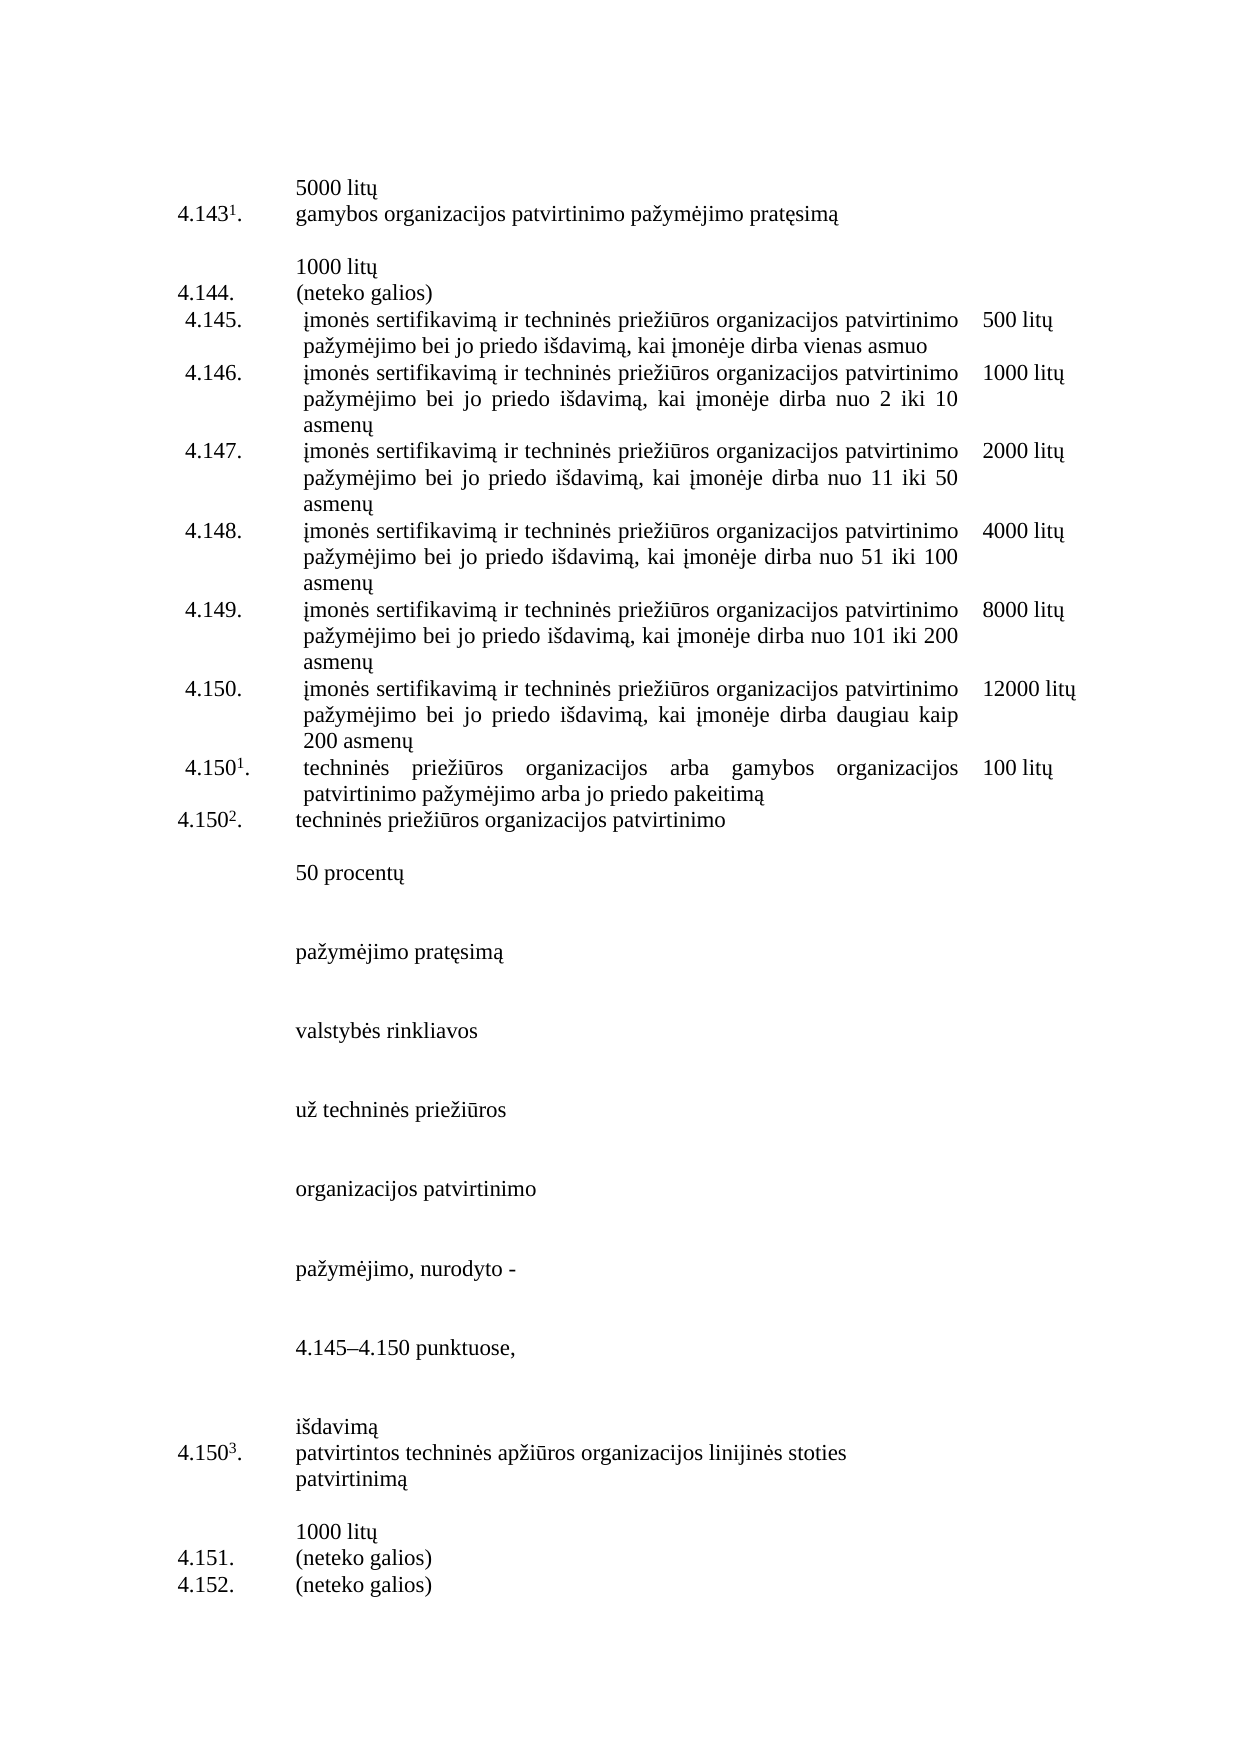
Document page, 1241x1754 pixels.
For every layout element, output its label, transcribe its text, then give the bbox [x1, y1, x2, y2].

text už techninės priežiūros [177, 1044, 945, 1123]
table_header įmonės sertifikavimą ir techninės priežiūros organizacijos patvirtinimo pažymėjimo bei jo priedo išdavimą, kai įmonėje dirba vienas asmuo [292, 306, 971, 358]
table_cell 2000 litų [971, 438, 1144, 517]
text išdavimą [177, 1360, 945, 1439]
table_cell įmonės sertifikavimą ir techninės priežiūros organizacijos patvirtinimo pažymėjimo bei jo priedo išdavimą, kai įmonėje dirba nuo 11 iki 50 asmenų [292, 438, 971, 517]
text 4.152. (neteko galios) [177, 1571, 945, 1597]
table_cell 100 litų [971, 754, 1144, 807]
table_cell 4.146. [174, 359, 292, 438]
text 4.151. (neteko galios) [177, 1544, 945, 1571]
text 4.1502. techninės priežiūros organizacijos patvirtinimo 50 procentų [177, 807, 945, 886]
text pažymėjimo pratęsimą [177, 886, 945, 965]
table_cell 4000 litų [971, 517, 1144, 596]
table_header 4.145. [174, 306, 292, 358]
table_cell įmonės sertifikavimą ir techninės priežiūros organizacijos patvirtinimo pažymėjimo bei jo priedo išdavimą, kai įmonėje dirba nuo 51 iki 100 asmenų [292, 517, 971, 596]
table_cell įmonės sertifikavimą ir techninės priežiūros organizacijos patvirtinimo pažymėjimo bei jo priedo išdavimą, kai įmonėje dirba daugiau kaip 200 asmenų [292, 675, 971, 754]
table_cell 1000 litų [971, 359, 1144, 438]
table_cell 4.149. [174, 596, 292, 675]
table_header 500 litų [971, 306, 1144, 358]
table_cell 4.148. [174, 517, 292, 596]
text 4.145–4.150 punktuose, [177, 1281, 945, 1360]
table_cell techninės priežiūros organizacijos arba gamybos organizacijos patvirtinimo pažymėjimo arba jo priedo pakeitimą [292, 754, 971, 807]
list (neteko galios) [177, 279, 945, 306]
table_cell 4.1501. [174, 754, 292, 807]
text organizacijos patvirtinimo [177, 1123, 945, 1202]
table_cell 4.150. [174, 675, 292, 754]
text valstybės rinkliavos [177, 965, 945, 1044]
text 5000 litų [177, 148, 945, 200]
table_cell 8000 litų [971, 596, 1144, 675]
table_cell įmonės sertifikavimą ir techninės priežiūros organizacijos patvirtinimo pažymėjimo bei jo priedo išdavimą, kai įmonėje dirba nuo 2 iki 10 asmenų [292, 359, 971, 438]
text 4.1431. gamybos organizacijos patvirtinimo pažymėjimo pratęsimą 1000 litų [177, 200, 945, 279]
text 4.1503. patvirtintos techninės apžiūros organizacijos linijinės stoties patvirtinimą 1000 litų [177, 1439, 945, 1544]
table_cell 4.147. [174, 438, 292, 517]
table_cell įmonės sertifikavimą ir techninės priežiūros organizacijos patvirtinimo pažymėjimo bei jo priedo išdavimą, kai įmonėje dirba nuo 101 iki 200 asmenų [292, 596, 971, 675]
table_cell 12000 litų [971, 675, 1144, 754]
text pažymėjimo, nurodyto - [177, 1202, 945, 1281]
